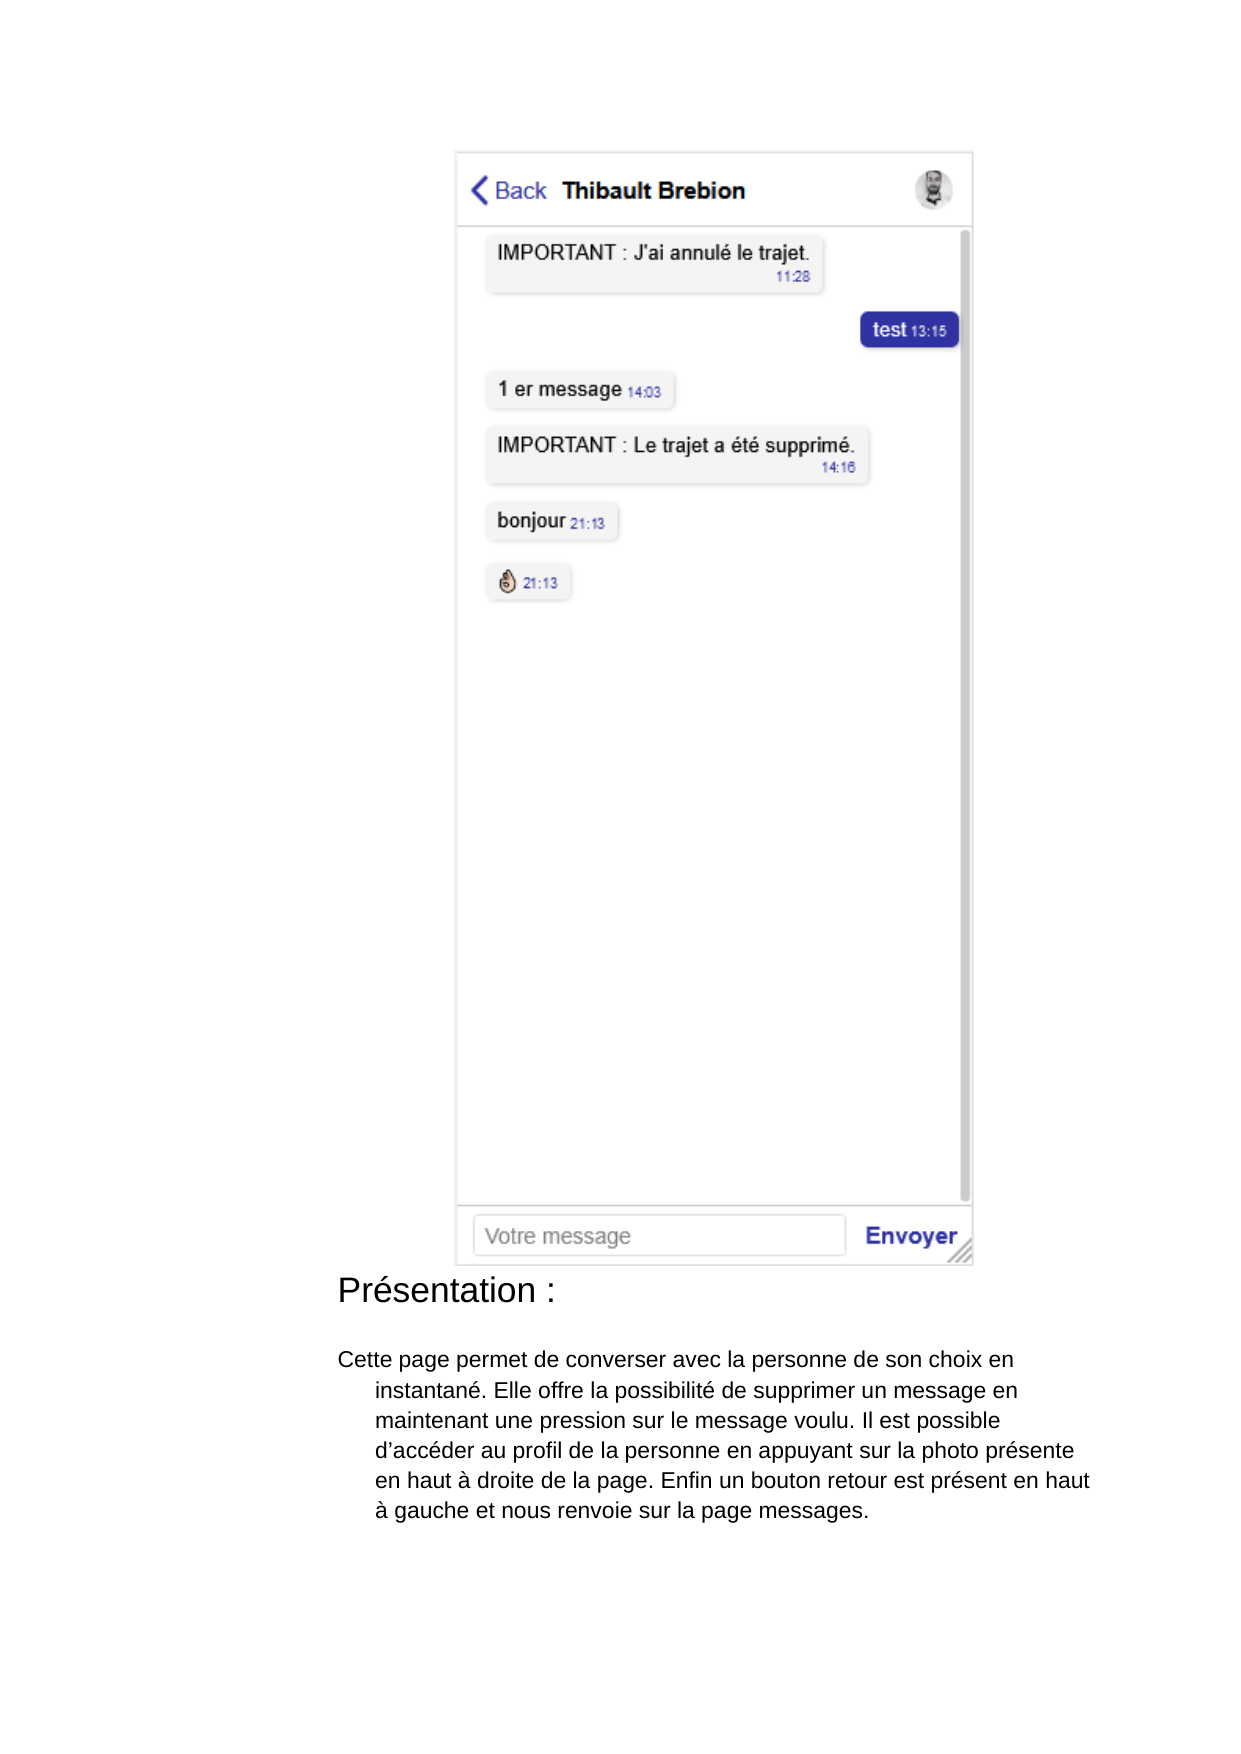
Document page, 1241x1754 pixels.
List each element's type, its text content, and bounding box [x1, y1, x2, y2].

text Cette page permet de converser avec la personne de son choix en instantané. Elle offre la possibilité de supprimer un message en maintenant une pression sur le message voulu. Il est possible d’accéder au profil de la personne en appuyant sur la photo présente en haut à droite de la page. Enfin un bouton retour est présent en haut à gauche et nous renvoie sur la page messages. [337, 1346, 1090, 1524]
picture [453, 150, 974, 1266]
text Présentation : [337, 1269, 1090, 1310]
